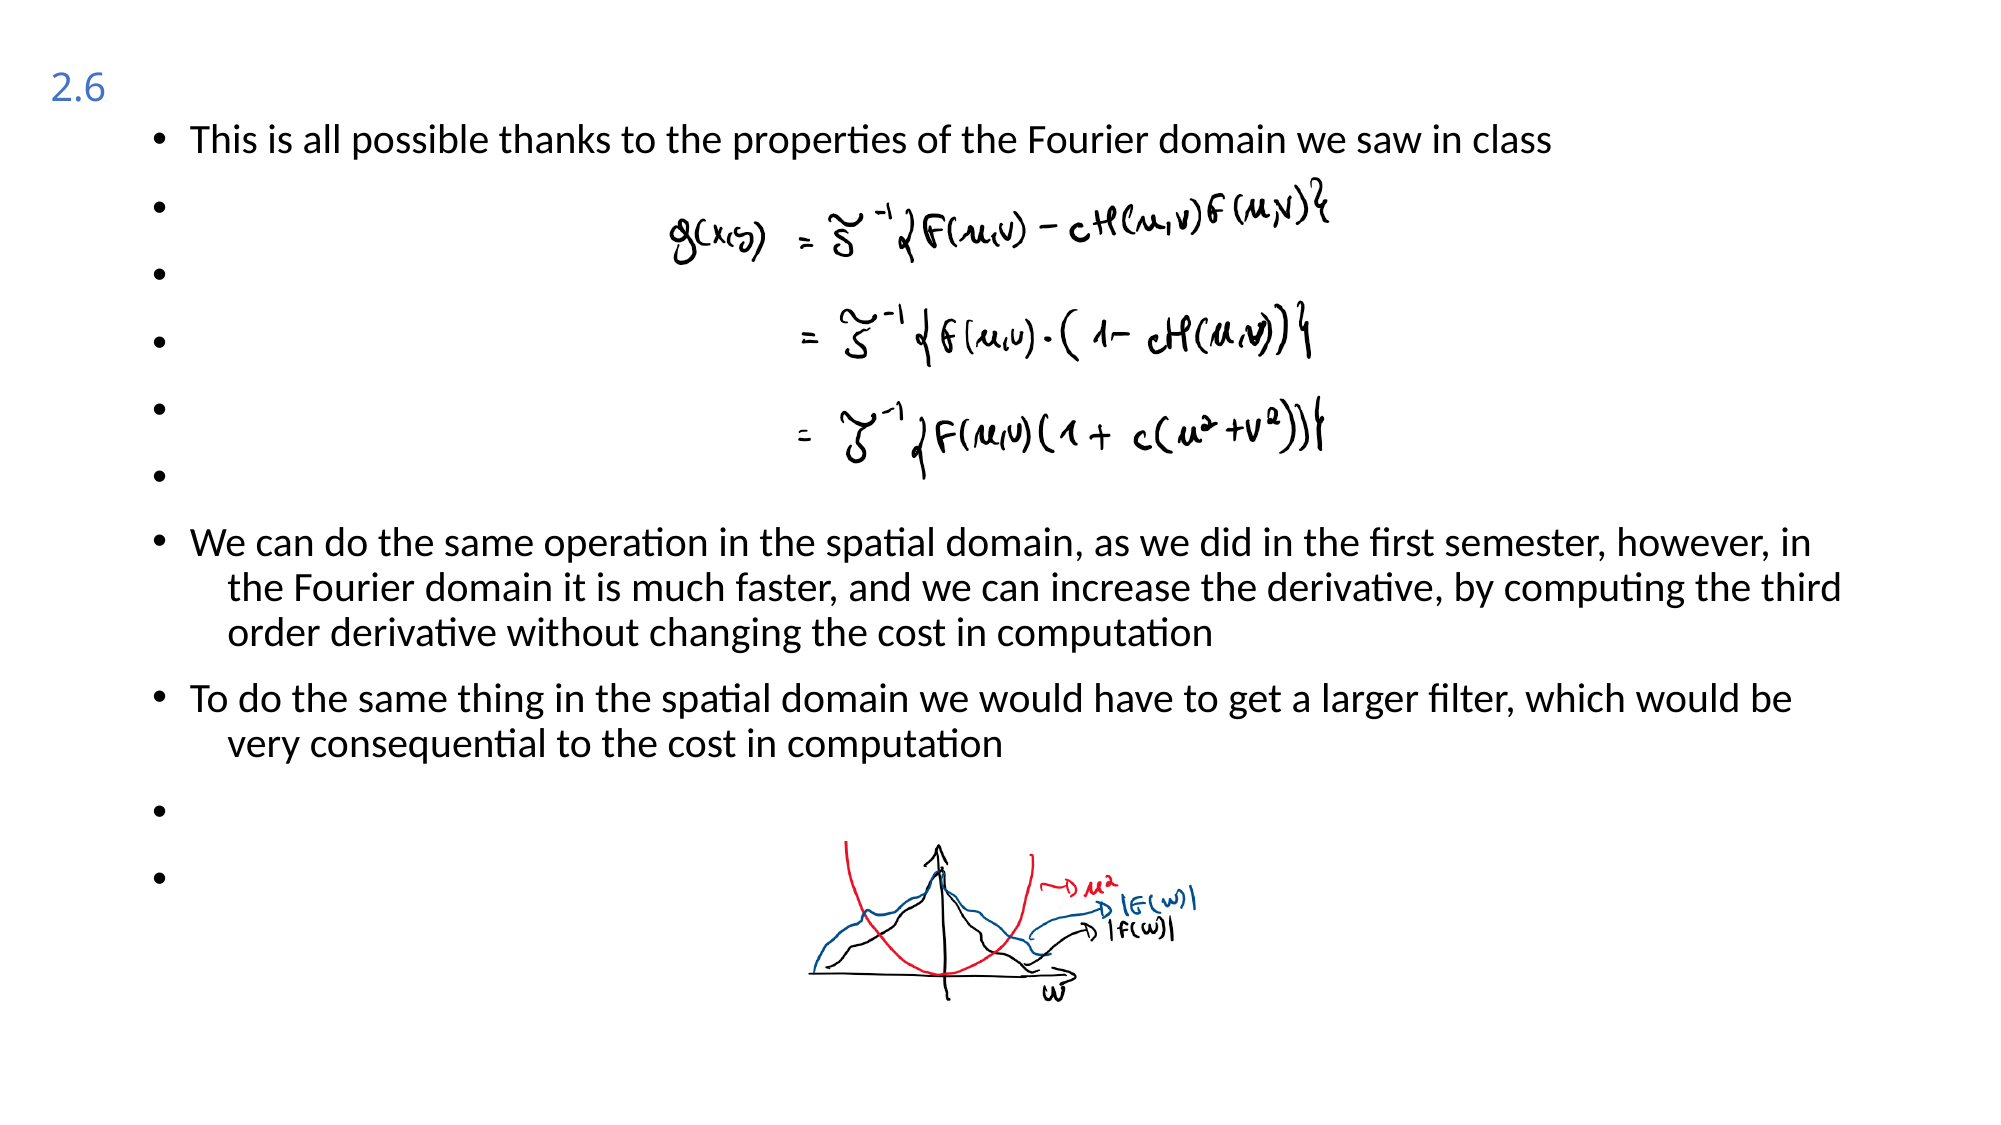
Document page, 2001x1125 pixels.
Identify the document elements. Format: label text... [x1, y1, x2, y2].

picture [800, 841, 1200, 1007]
list This is all possible thanks to the properties of the Fourier domain we saw in class We can do the same operation in the spatial domain, as we did in the first semester, however, in the Fourier domain it is much faster, and we can increase the derivative, by computing the third order derivative without changing the cost in computation To do the same thing in the spatial domain we would have to get a larger filter, which would be very consequential to the cost in computation [137, 110, 1863, 1035]
picture [655, 177, 1345, 487]
text_box 2.6 [35, 46, 129, 131]
